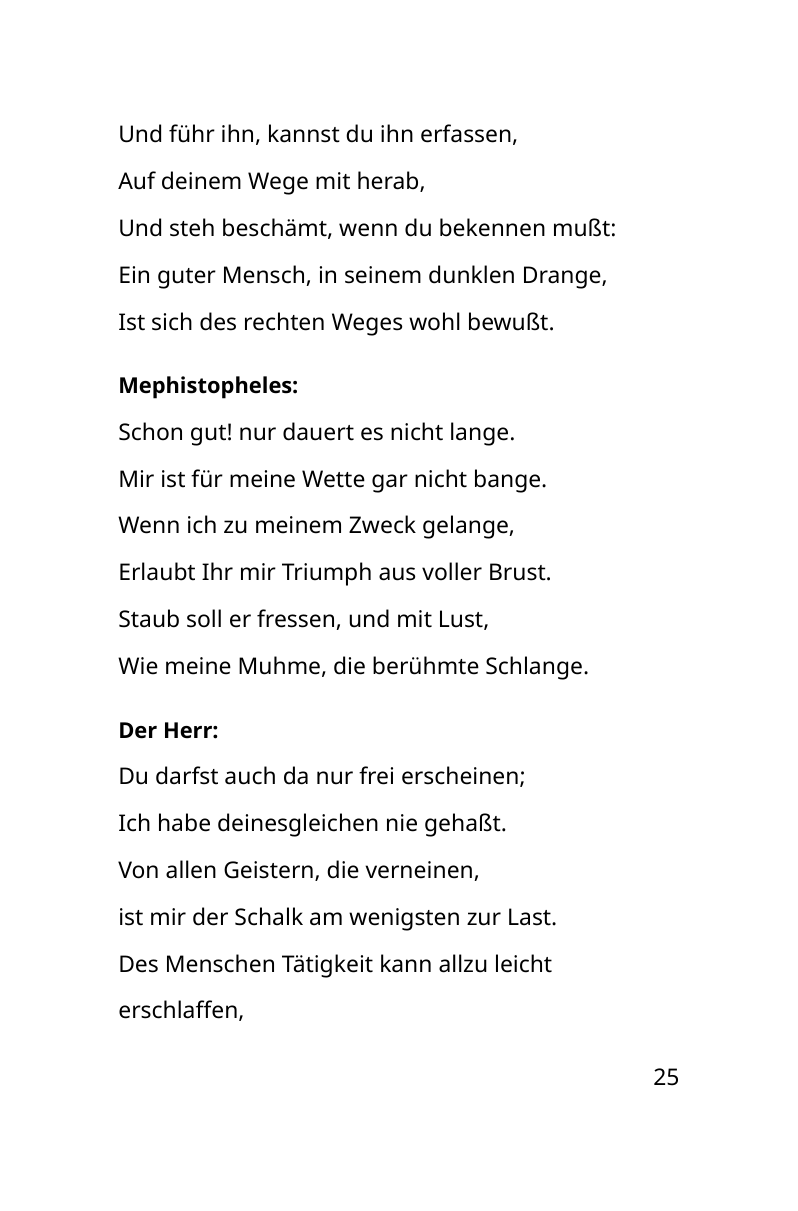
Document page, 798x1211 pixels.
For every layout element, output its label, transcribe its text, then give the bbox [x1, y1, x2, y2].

text Mephistopheles: Schon gut! nur dauert es nicht lange. Mir ist für meine Wette gar nicht bange. Wenn ich zu meinem Zweck gelange, Erlaubt Ihr mir Triumph aus voller Brust. Staub soll er fressen, und mit Lust, Wie meine Muhme, die berühmte Schlange. [118, 370, 679, 681]
text Der Herr: Du darfst auch da nur frei erscheinen; Ich habe deinesgleichen nie gehaßt. Von allen Geistern, die verneinen, ist mir der Schalk am wenigsten zur Last. Des Menschen Tätigkeit kann allzu leicht erschlaffen, [118, 714, 679, 1026]
text Und führ ihn, kannst du ihn erfassen, Auf deinem Wege mit herab, Und steh beschämt, wenn du bekennen mußt: Ein guter Mensch, in seinem dunklen Drange, Ist sich des rechten Weges wohl bewußt. [118, 118, 679, 337]
